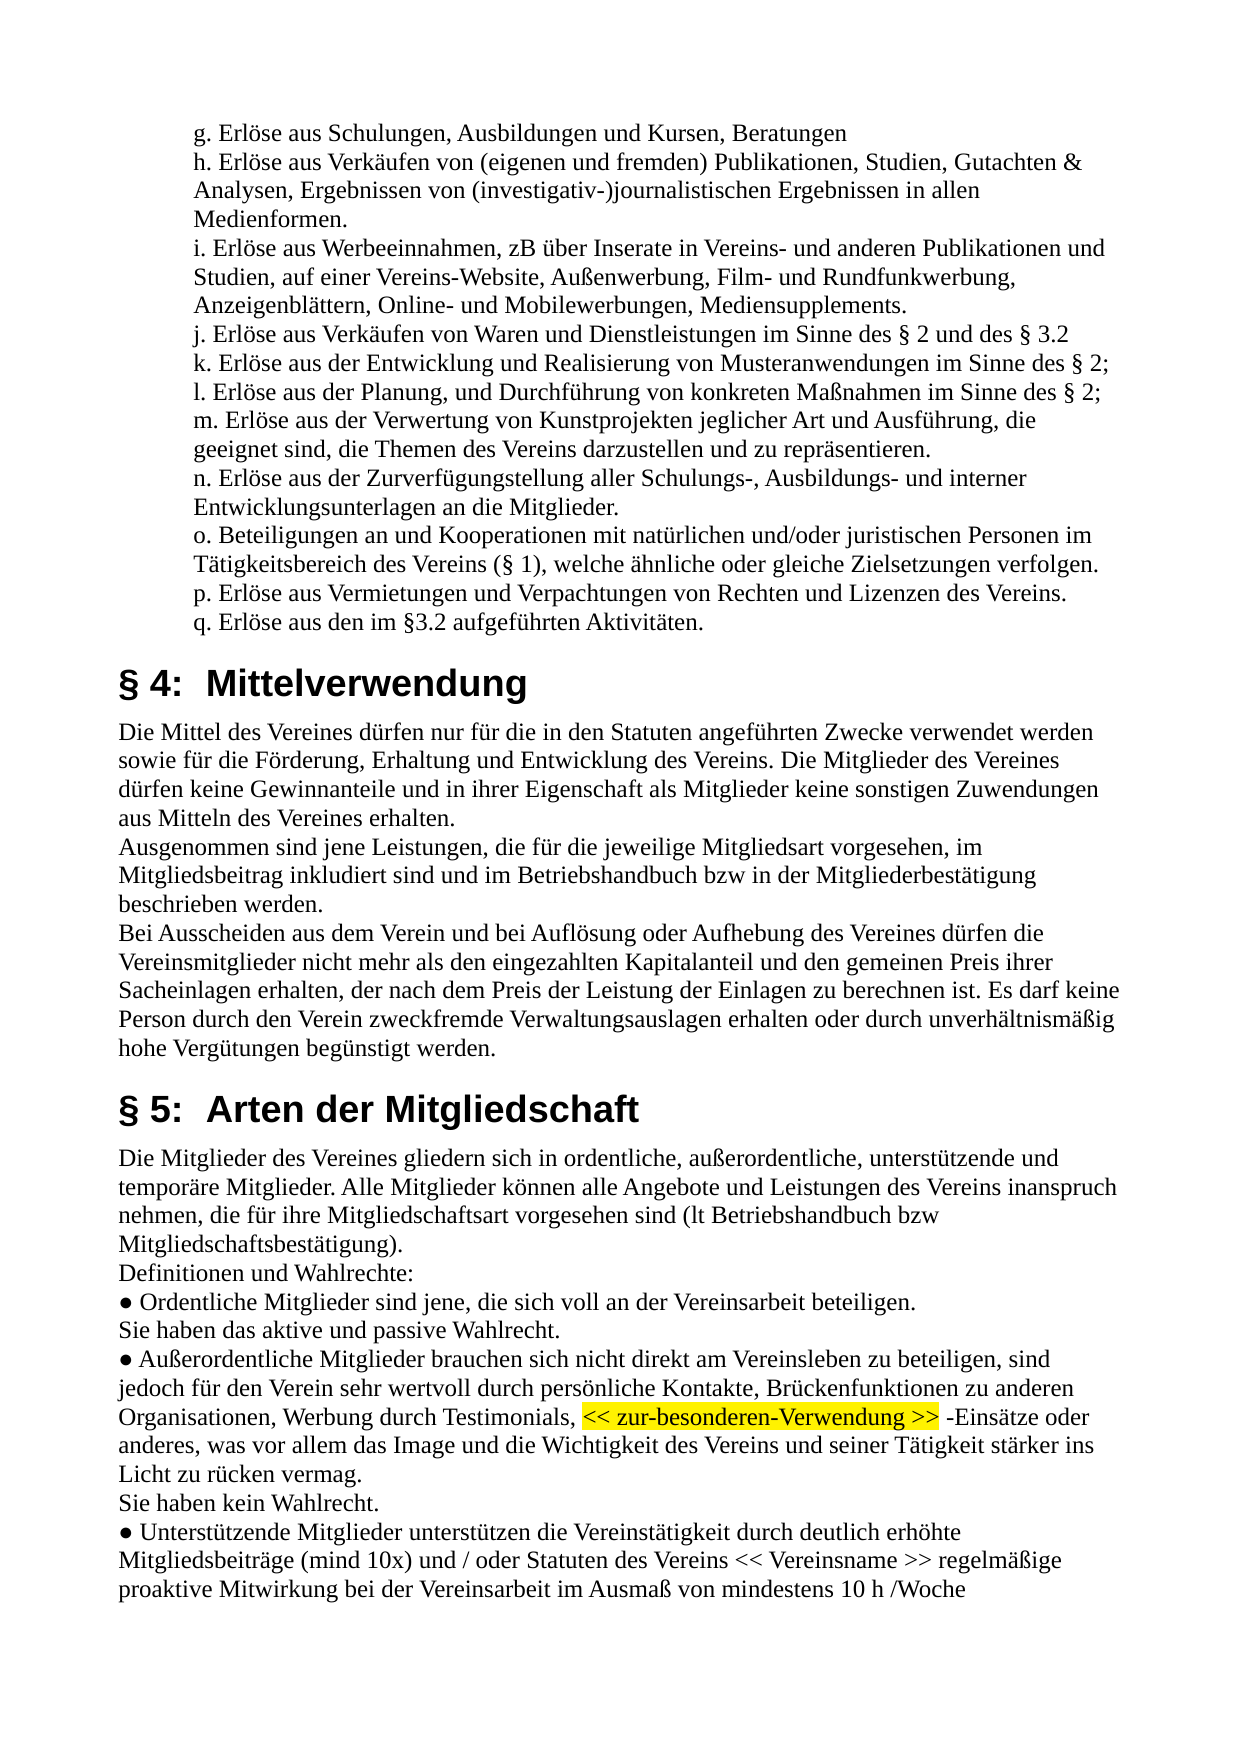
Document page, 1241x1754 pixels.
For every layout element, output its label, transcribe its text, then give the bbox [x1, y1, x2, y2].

subtitle Arten der Mitgliedschaft [118, 1087, 1122, 1130]
list k. Erlöse aus der Entwicklung und Realisierung von Musteranwendungen im Sinne des § 2; [156, 348, 1122, 377]
list h. Erlöse aus Verkäufen von (eigenen und fremden) Publikationen, Studien, Gutachten & Analysen, Ergebnissen von (investigativ-)journalistischen Ergebnissen in allen Medienformen. [156, 147, 1122, 233]
list i. Erlöse aus Werbeeinnahmen, zB über Inserate in Vereins- und anderen Publikationen und Studien, auf einer Vereins-Website, Außenwerbung, Film- und Rundfunkwerbung, Anzeigenblättern, Online- und Mobilewerbungen, Mediensupplements. [156, 233, 1122, 319]
text ● Unterstützende Mitglieder unterstützen die Vereinstätigkeit durch deutlich erhöhte Mitgliedsbeiträge (mind 10x) und / oder Statuten des Vereins << Vereinsname >> regelmäßige proaktive Mitwirkung bei der Vereinsarbeit im Ausmaß von mindestens 10 h /Woche [118, 1517, 1122, 1603]
text Definitionen und Wahlrechte: [118, 1258, 1122, 1287]
subtitle Mittelverwendung [118, 661, 1122, 704]
text Bei Ausscheiden aus dem Verein und bei Auflösung oder Aufhebung des Vereines dürfen die Vereinsmitglieder nicht mehr als den eingezahlten Kapitalanteil und den gemeinen Preis ihrer Sacheinlagen erhalten, der nach dem Preis der Leistung der Einlagen zu berechnen ist. Es darf keine Person durch den Verein zweckfremde Verwaltungsauslagen erhalten oder durch unverhältnismäßig hohe Vergütungen begünstigt werden. [118, 918, 1122, 1062]
list n. Erlöse aus der Zurverfügungstellung aller Schulungs-, Ausbildungs- und interner Entwicklungsunterlagen an die Mitglieder. [156, 463, 1122, 521]
text ● Außerordentliche Mitglieder brauchen sich nicht direkt am Vereinsleben zu beteiligen, sind jedoch für den Verein sehr wertvoll durch persönliche Kontakte, Brückenfunktionen zu anderen [118, 1344, 1122, 1402]
text Die Mitglieder des Vereines gliedern sich in ordentliche, außerordentliche, unterstützende und temporäre Mitglieder. Alle Mitglieder können alle Angebote und Leistungen des Vereins inanspruch nehmen, die für ihre Mitgliedschaftsart vorgesehen sind (lt Betriebshandbuch bzw Mitgliedschaftsbestätigung). [118, 1143, 1122, 1258]
list l. Erlöse aus der Planung, und Durchführung von konkreten Maßnahmen im Sinne des § 2; [156, 377, 1122, 406]
text ● Ordentliche Mitglieder sind jene, die sich voll an der Vereinsarbeit beteiligen. [118, 1287, 1122, 1315]
text Sie haben das aktive und passive Wahlrecht. [118, 1315, 1122, 1344]
list j. Erlöse aus Verkäufen von Waren und Dienstleistungen im Sinne des § 2 und des § 3.2 [156, 319, 1122, 348]
text Sie haben kein Wahlrecht. [118, 1488, 1122, 1517]
list g. Erlöse aus Schulungen, Ausbildungen und Kursen, Beratungen [156, 118, 1122, 147]
list m. Erlöse aus der Verwertung von Kunstprojekten jeglicher Art und Ausführung, die geeignet sind, die Themen des Vereins darzustellen und zu repräsentieren. [156, 406, 1122, 463]
text Die Mittel des Vereines dürfen nur für die in den Statuten angeführten Zwecke verwendet werden sowie für die Förderung, Erhaltung und Entwicklung des Vereins. Die Mitglieder des Vereines dürfen keine Gewinnanteile und in ihrer Eigenschaft als Mitglieder keine sonstigen Zuwendungen aus Mitteln des Vereines erhalten. [118, 717, 1122, 832]
text Ausgenommen sind jene Leistungen, die für die jeweilige Mitgliedsart vorgesehen, im Mitgliedsbeitrag inkludiert sind und im Betriebshandbuch bzw in der Mitgliederbestätigung beschrieben werden. [118, 832, 1122, 918]
list p. Erlöse aus Vermietungen und Verpachtungen von Rechten und Lizenzen des Vereins. [156, 578, 1122, 607]
text Organisationen, Werbung durch Testimonials, << zur-besonderen-Verwendung >> -Einsätze oder anderes, was vor allem das Image und die Wichtigkeit des Vereins und seiner Tätigkeit stärker ins Licht zu rücken vermag. [118, 1402, 1122, 1488]
list q. Erlöse aus den im §3.2 aufgeführten Aktivitäten. [156, 607, 1122, 636]
list o. Beteiligungen an und Kooperationen mit natürlichen und/oder juristischen Personen im Tätigkeitsbereich des Vereins (§ 1), welche ähnliche oder gleiche Zielsetzungen verfolgen. [156, 521, 1122, 578]
